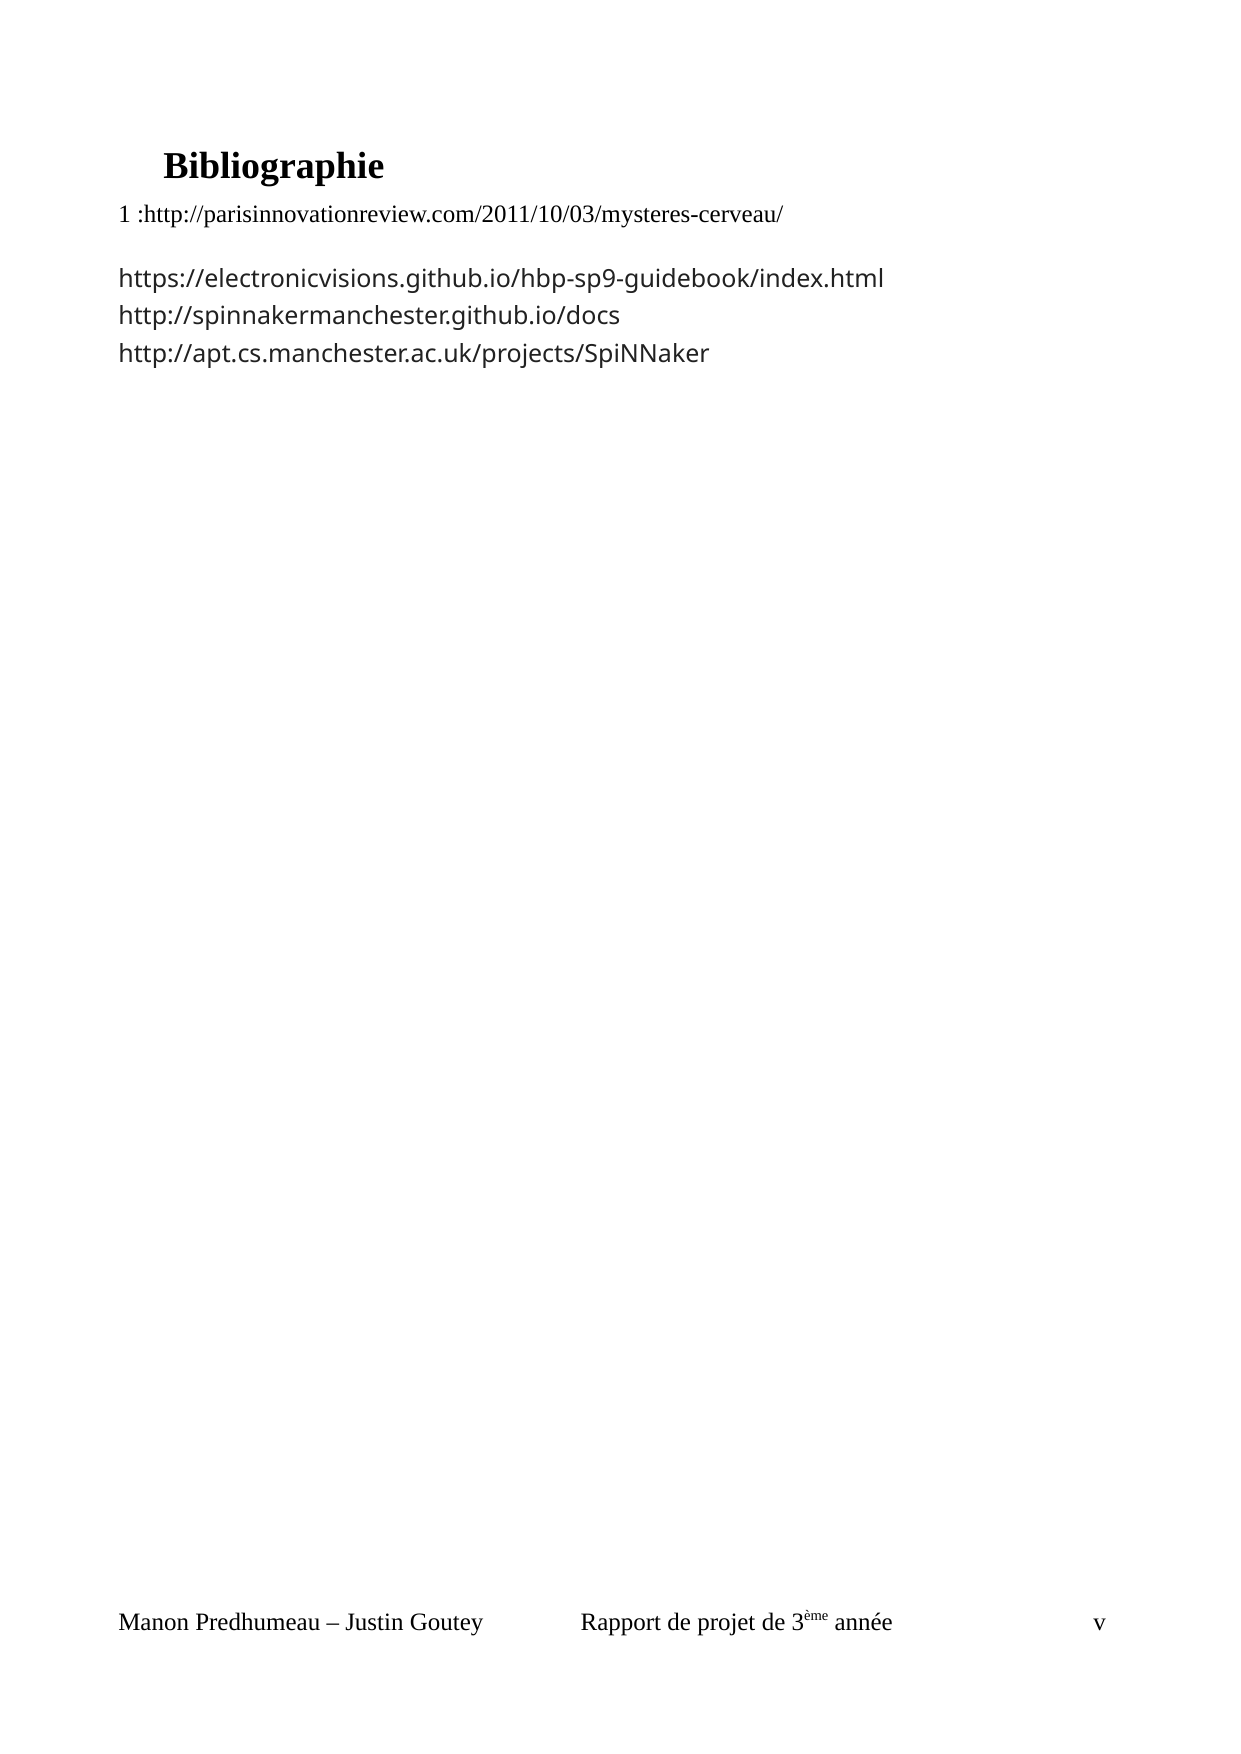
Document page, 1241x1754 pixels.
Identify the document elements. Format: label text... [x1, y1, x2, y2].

subtitle Bibliographie [118, 143, 1122, 187]
text 1 :http://parisinnovationreview.com/2011/10/03/mysteres-cerveau/ [118, 199, 1122, 228]
text https://electronicvisions.github.io/hbp-sp9-guidebook/index.html [118, 257, 1122, 294]
text http://apt.cs.manchester.ac.uk/projects/SpiNNaker [118, 332, 1122, 369]
text http://spinnakermanchester.github.io/docs [118, 294, 1122, 332]
